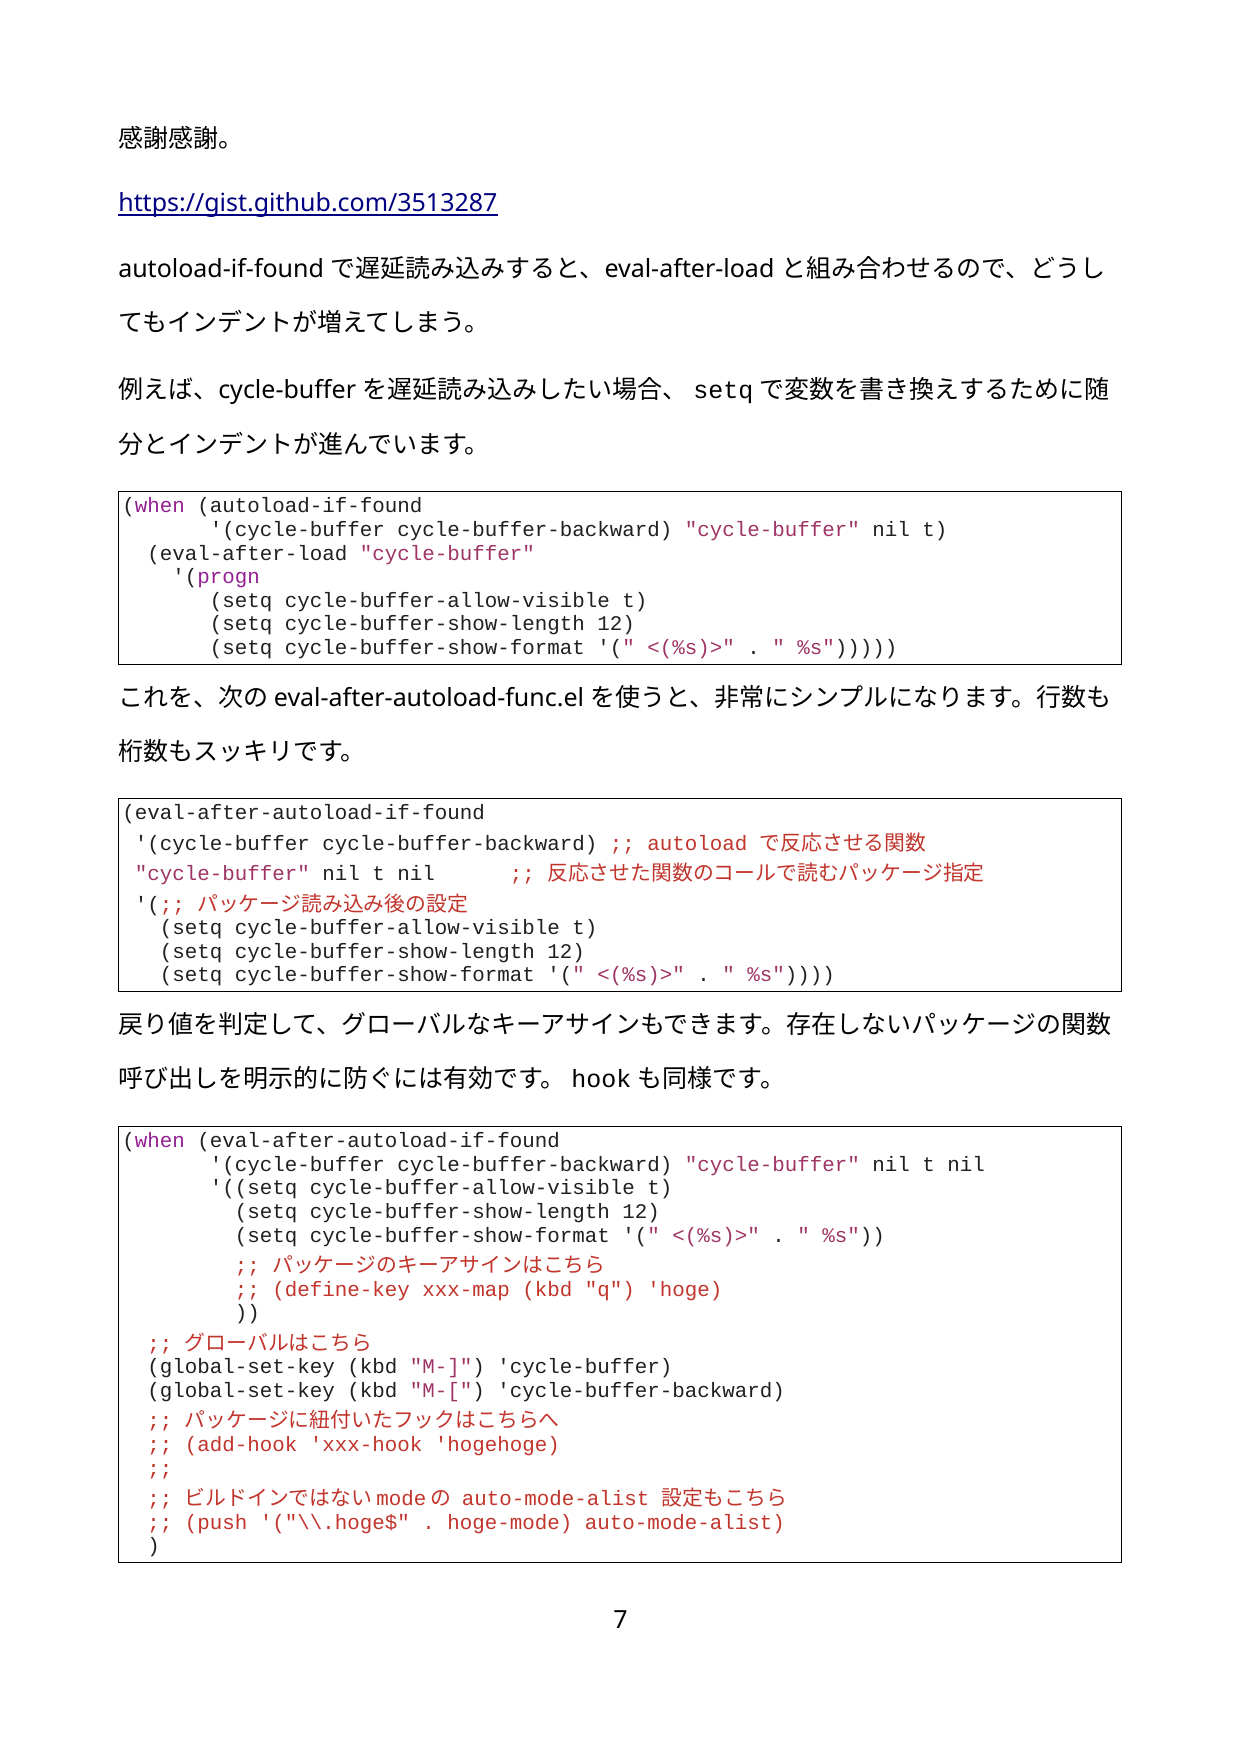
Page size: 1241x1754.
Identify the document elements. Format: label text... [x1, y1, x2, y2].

text (setq cycle-buffer-show-format '(" <(%s)>" . " %s")))) [119, 961, 1121, 991]
text ;; [119, 1454, 1121, 1477]
text '(progn [119, 562, 1121, 586]
text "cycle-buffer" nil t nil ;; 反応させた関数のコールで読むパッケージ指定 [119, 852, 1121, 883]
text (setq cycle-buffer-show-length 12) [119, 937, 1121, 961]
text (setq cycle-buffer-show-length 12) [119, 1197, 1121, 1221]
text 戻り値を判定して、グローバルなキーアサインもできます。存在しないパッケージの関数呼び出しを明示的に防ぐには有効です。 hook も同様です。 [118, 1004, 1122, 1095]
text (eval-after-load "cycle-buffer" [119, 538, 1121, 562]
text '(;; パッケージ読み込み後の設定 [119, 883, 1121, 913]
text (setq cycle-buffer-show-format '(" <(%s)>" . " %s")) [119, 1221, 1121, 1244]
text ) [119, 1531, 1121, 1562]
text ;; パッケージに紐付いたフックはこちらへ [119, 1400, 1121, 1430]
text 感謝感謝。 [118, 118, 1122, 154]
text (eval-after-autoload-if-found [119, 799, 1121, 822]
text (setq cycle-buffer-show-length 12) [119, 609, 1121, 633]
text (setq cycle-buffer-allow-visible t) [119, 586, 1121, 609]
text autoload-if-found で遅延読み込みすると、eval-after-load と組み合わせるので、どうしてもインデントが増えてしまう。 [118, 248, 1122, 339]
text '(cycle-buffer cycle-buffer-backward) "cycle-buffer" nil t) [119, 515, 1121, 538]
text ;; (add-hook 'xxx-hook 'hogehoge) [119, 1430, 1121, 1454]
text ;; (define-key xxx-map (kbd "q") 'hoge) [119, 1275, 1121, 1298]
text https://gist.github.com/3513287 [118, 185, 1122, 219]
text これを、次の eval-after-autoload-func.el を使うと、非常にシンプルになります。行数も桁数もスッキリです。 [118, 677, 1122, 768]
text ;; (push '("\\.hoge$" . hoge-mode) auto-mode-alist) [119, 1508, 1121, 1531]
text ;; パッケージのキーアサインはこちら [119, 1244, 1121, 1275]
text '((setq cycle-buffer-allow-visible t) [119, 1173, 1121, 1197]
text '(cycle-buffer cycle-buffer-backward) "cycle-buffer" nil t nil [119, 1150, 1121, 1173]
text ;; ビルドインではないmodeの auto-mode-alist 設定もこちら [119, 1477, 1121, 1508]
text (setq cycle-buffer-allow-visible t) [119, 913, 1121, 937]
text '(cycle-buffer cycle-buffer-backward) ;; autoload で反応させる関数 [119, 822, 1121, 852]
text (when (eval-after-autoload-if-found [119, 1127, 1121, 1150]
text ;; グローバルはこちら [119, 1322, 1121, 1352]
text (when (autoload-if-found [119, 492, 1121, 515]
text 例えば、cycle-buffer を遅延読み込みしたい場合、 setq で変数を書き換えするために随分とインデントが進んでいます。 [118, 370, 1122, 461]
text (global-set-key (kbd "M-[") 'cycle-buffer-backward) [119, 1376, 1121, 1400]
text (setq cycle-buffer-show-format '(" <(%s)>" . " %s"))))) [119, 633, 1121, 664]
text )) [119, 1298, 1121, 1322]
text (global-set-key (kbd "M-]") 'cycle-buffer) [119, 1352, 1121, 1376]
